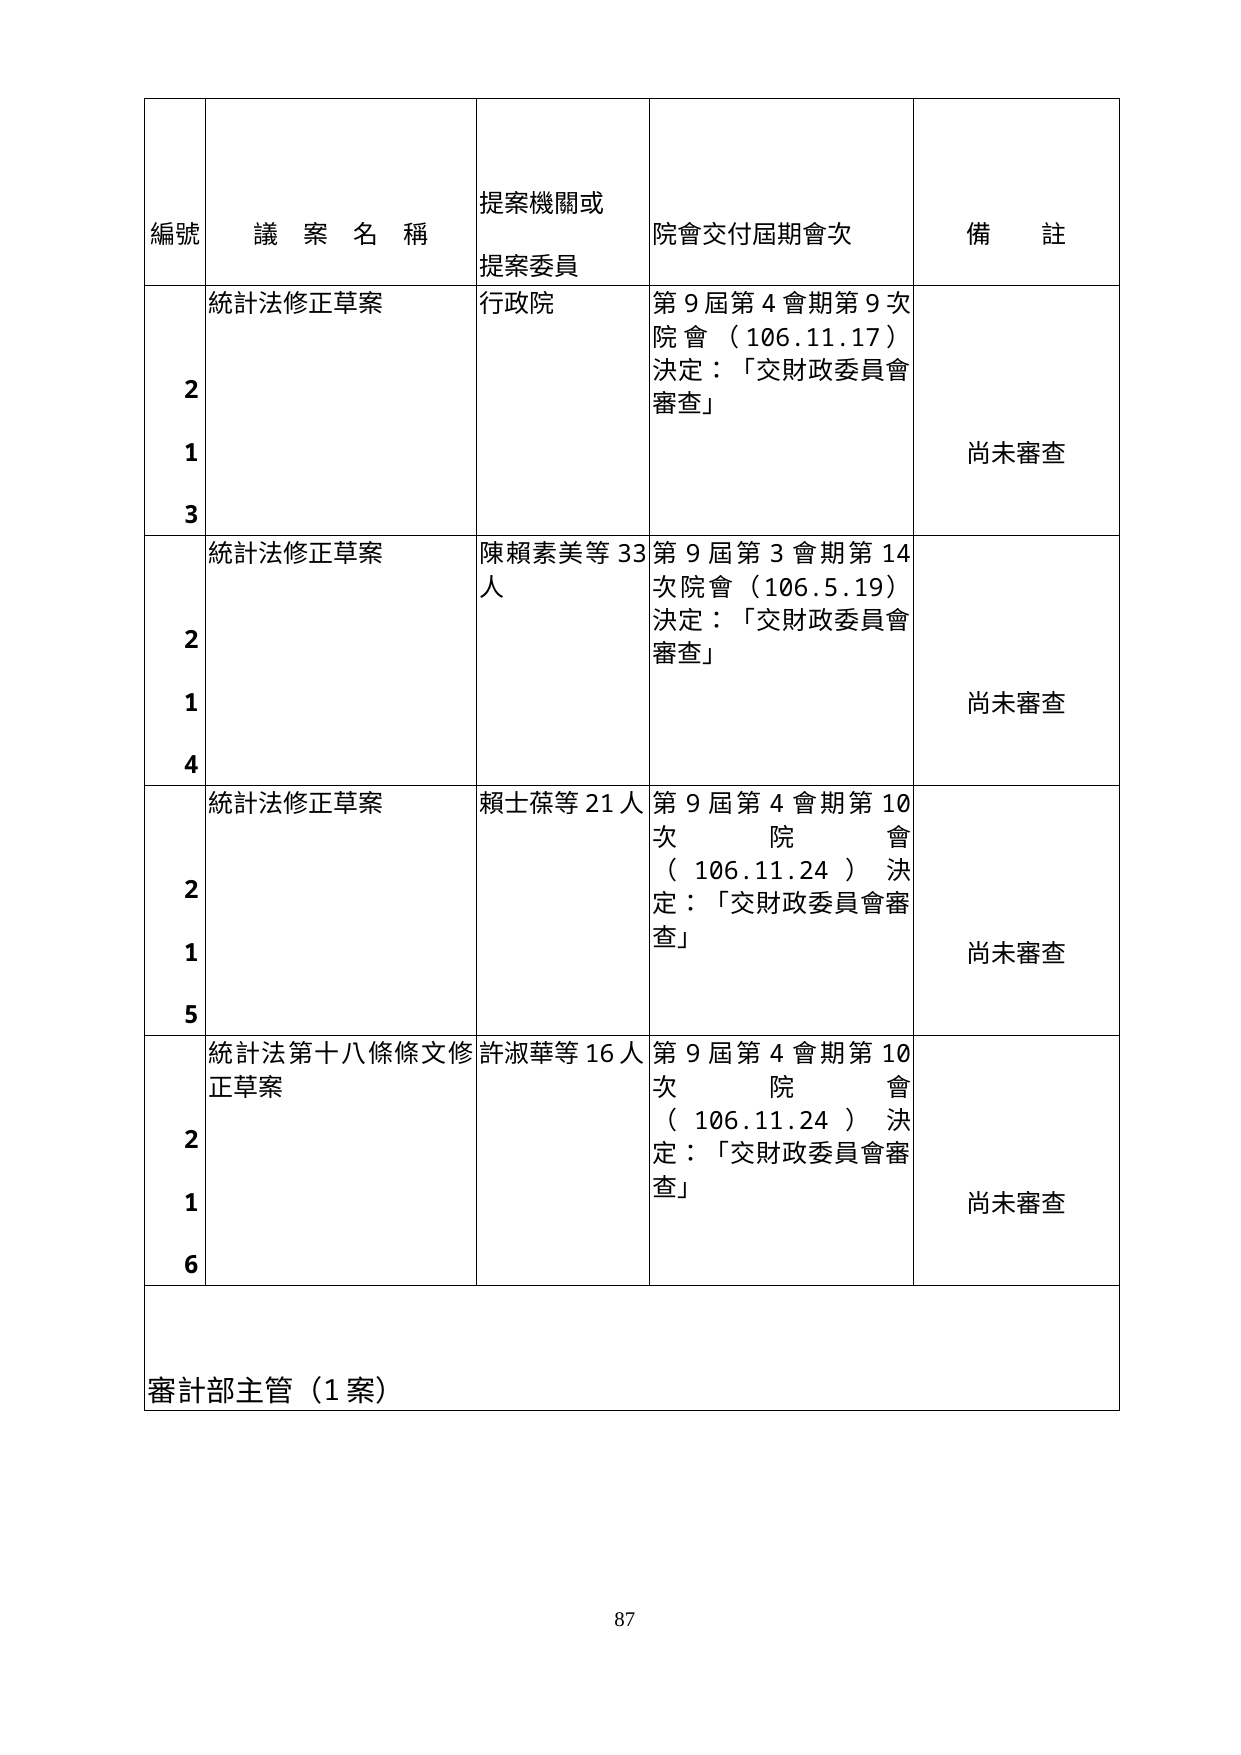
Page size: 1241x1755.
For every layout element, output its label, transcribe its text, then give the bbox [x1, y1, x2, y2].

table_cell 統計法第十八條條文修正草案 [206, 1036, 476, 1285]
table_cell 行政院 [477, 286, 649, 535]
table_cell 統計法修正草案 [206, 786, 476, 1035]
table_header 編號 [145, 99, 205, 285]
table_cell 賴士葆等21人 [477, 786, 649, 1035]
table_cell 第9屆第3會期第14次院會（106.5.19）決定：「交財政委員會審查」 [650, 536, 913, 785]
table_cell [145, 1036, 205, 1285]
table_cell 第9屆第4會期第10次院會（106.11.24）決定：「交財政委員會審查」 [650, 1036, 913, 1285]
table_cell 尚未審查 [914, 786, 1119, 1035]
table_cell [145, 286, 205, 535]
table_cell 尚未審查 [914, 1036, 1119, 1285]
table_cell 許淑華等16人 [477, 1036, 649, 1285]
table_cell 審計部主管（1案） [145, 1286, 1119, 1410]
table_cell 統計法修正草案 [206, 286, 476, 535]
table_cell 陳賴素美等33人 [477, 536, 649, 785]
table_header 備 註 [914, 99, 1119, 285]
table_cell 尚未審查 [914, 286, 1119, 535]
table_cell 尚未審查 [914, 536, 1119, 785]
table_cell [145, 536, 205, 785]
table_cell [145, 786, 205, 1035]
table_header 院會交付屆期會次 [650, 99, 913, 285]
table_cell 第9屆第4會期第9次院會（106.11.17）決定：「交財政委員會審查」 [650, 286, 913, 535]
table_cell 第9屆第4會期第10次院會（106.11.24）決定：「交財政委員會審查」 [650, 786, 913, 1035]
table_header 議 案 名 稱 [206, 99, 476, 285]
table_cell 統計法修正草案 [206, 536, 476, 785]
table_header 提案機關或 提案委員 [477, 99, 649, 285]
